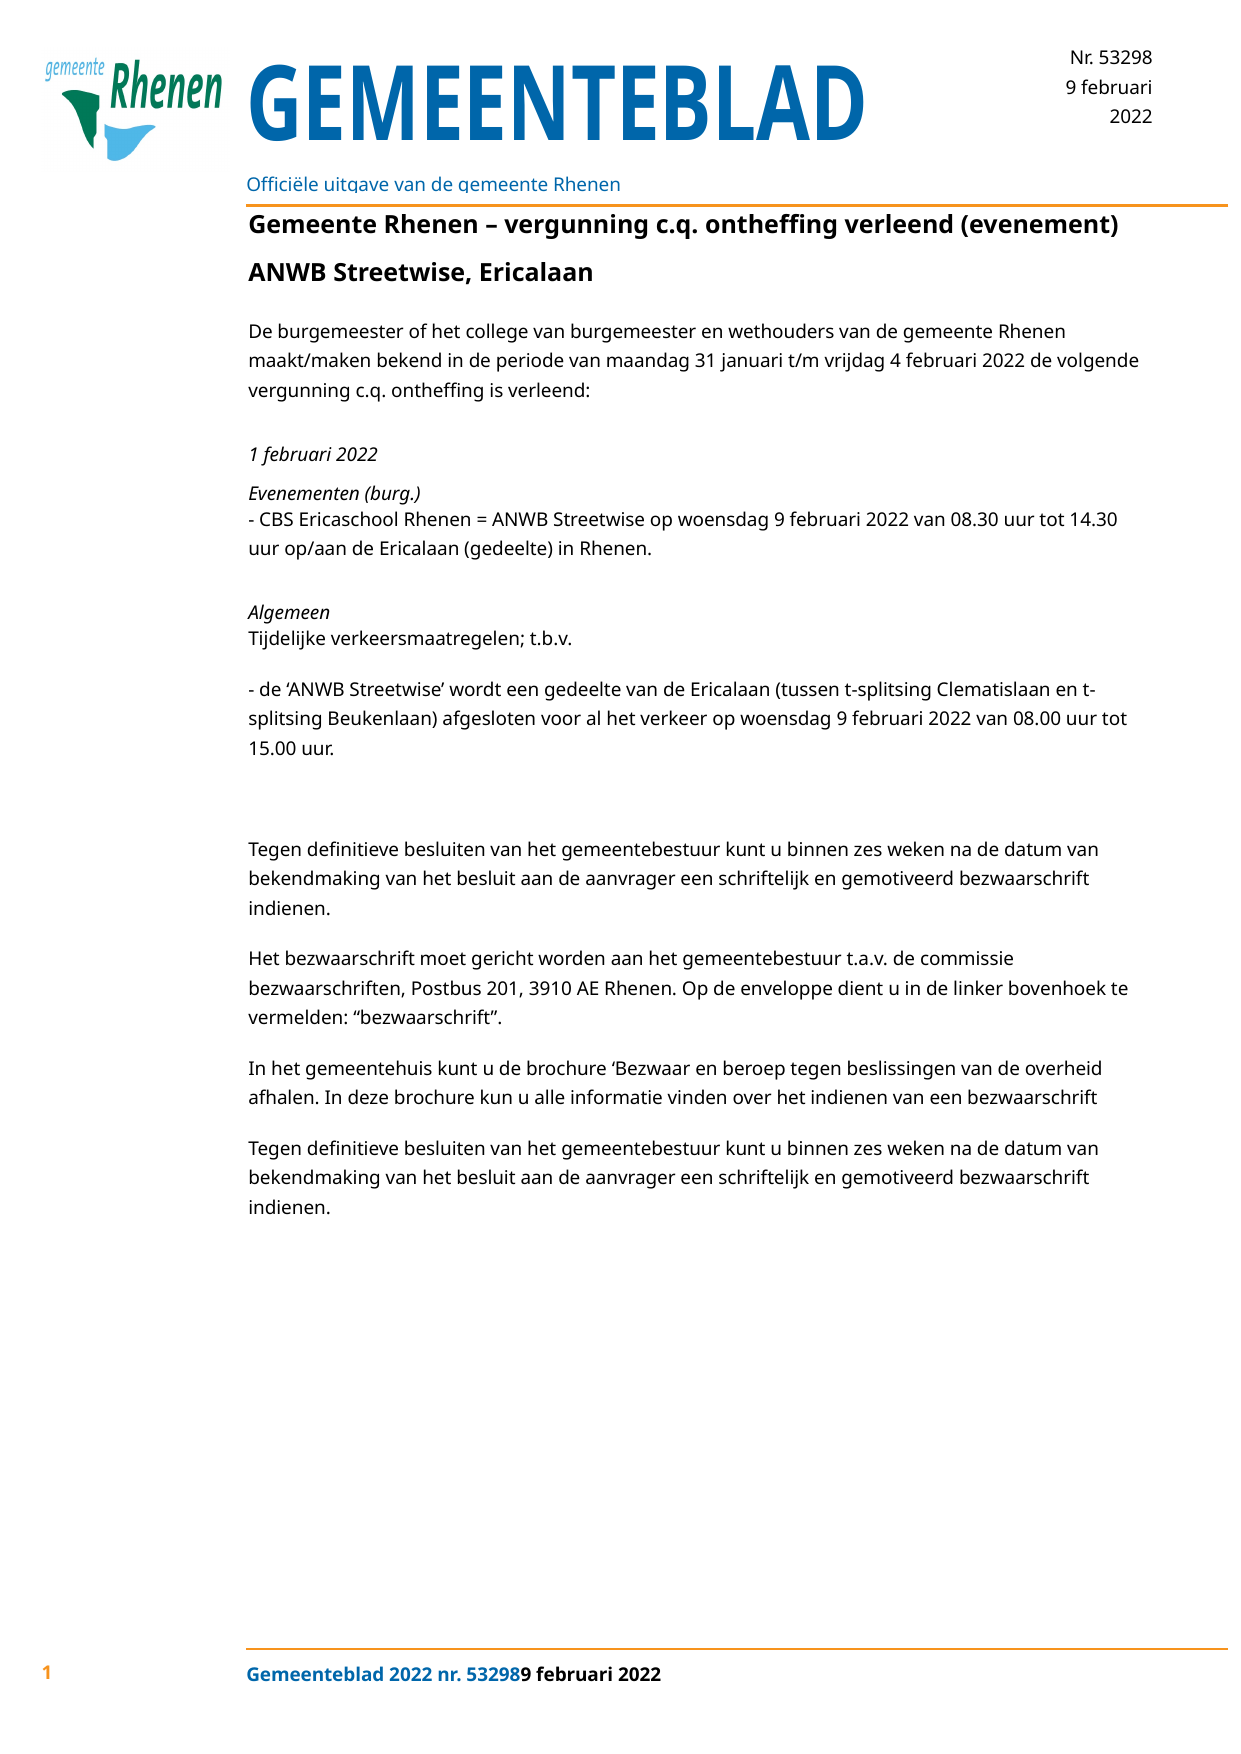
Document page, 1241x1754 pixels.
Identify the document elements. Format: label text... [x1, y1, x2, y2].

text - CBS Ericaschool Rhenen = ANWB Streetwise op woensdag 9 februari 2022 van 08.30 uur tot 14.30 uur op/aan de Ericalaan (gedeelte) in Rhenen. [248, 506, 1152, 561]
text In het gemeentehuis kunt u de brochure ‘Bezwaar en beroep tegen beslissingen van de overheid afhalen. In deze brochure kun u alle informatie vinden over het indienen van een bezwaarschrift [248, 1055, 1152, 1110]
picture [41, 47, 231, 172]
text De burgemeester of het college van burgemeester en wethouders van de gemeente Rhenen maakt/maken bekend in de periode van maandag 31 januari t/m vrijdag 4 februari 2022 de volgende vergunning c.q. ontheffing is verleend: [248, 318, 1152, 403]
text Evenementen (burg.) [248, 480, 1152, 506]
text Tijdelijke verkeersmaatregelen; t.b.v. [248, 625, 1152, 651]
text Gemeente Rhenen – vergunning c.q. ontheffing verleend (evenement) ANWB Streetwise, Ericalaan [248, 207, 1152, 288]
text 1 februari 2022 [248, 441, 1152, 467]
text - de ‘ANWB Streetwise’ wordt een gedeelte van de Ericalaan (tussen t-splitsing Clematislaan en t-splitsing Beukenlaan) afgesloten voor al het verkeer op woensdag 9 februari 2022 van 08.00 uur tot 15.00 uur. [248, 676, 1152, 761]
text Tegen definitieve besluiten van het gemeentebestuur kunt u binnen zes weken na de datum van bekendmaking van het besluit aan de aanvrager een schriftelijk en gemotiveerd bezwaarschrift indienen. [248, 1135, 1152, 1220]
text Tegen definitieve besluiten van het gemeentebestuur kunt u binnen zes weken na de datum van bekendmaking van het besluit aan de aanvrager een schriftelijk en gemotiveerd bezwaarschrift indienen. [248, 836, 1152, 921]
text Algemeen [248, 599, 1152, 625]
text Het bezwaarschrift moet gericht worden aan het gemeentebestuur t.a.v. de commissie bezwaarschriften, Postbus 201, 3910 AE Rhenen. Op de enveloppe dient u in de linker bovenhoek te vermelden: “bezwaarschrift”. [248, 945, 1152, 1030]
